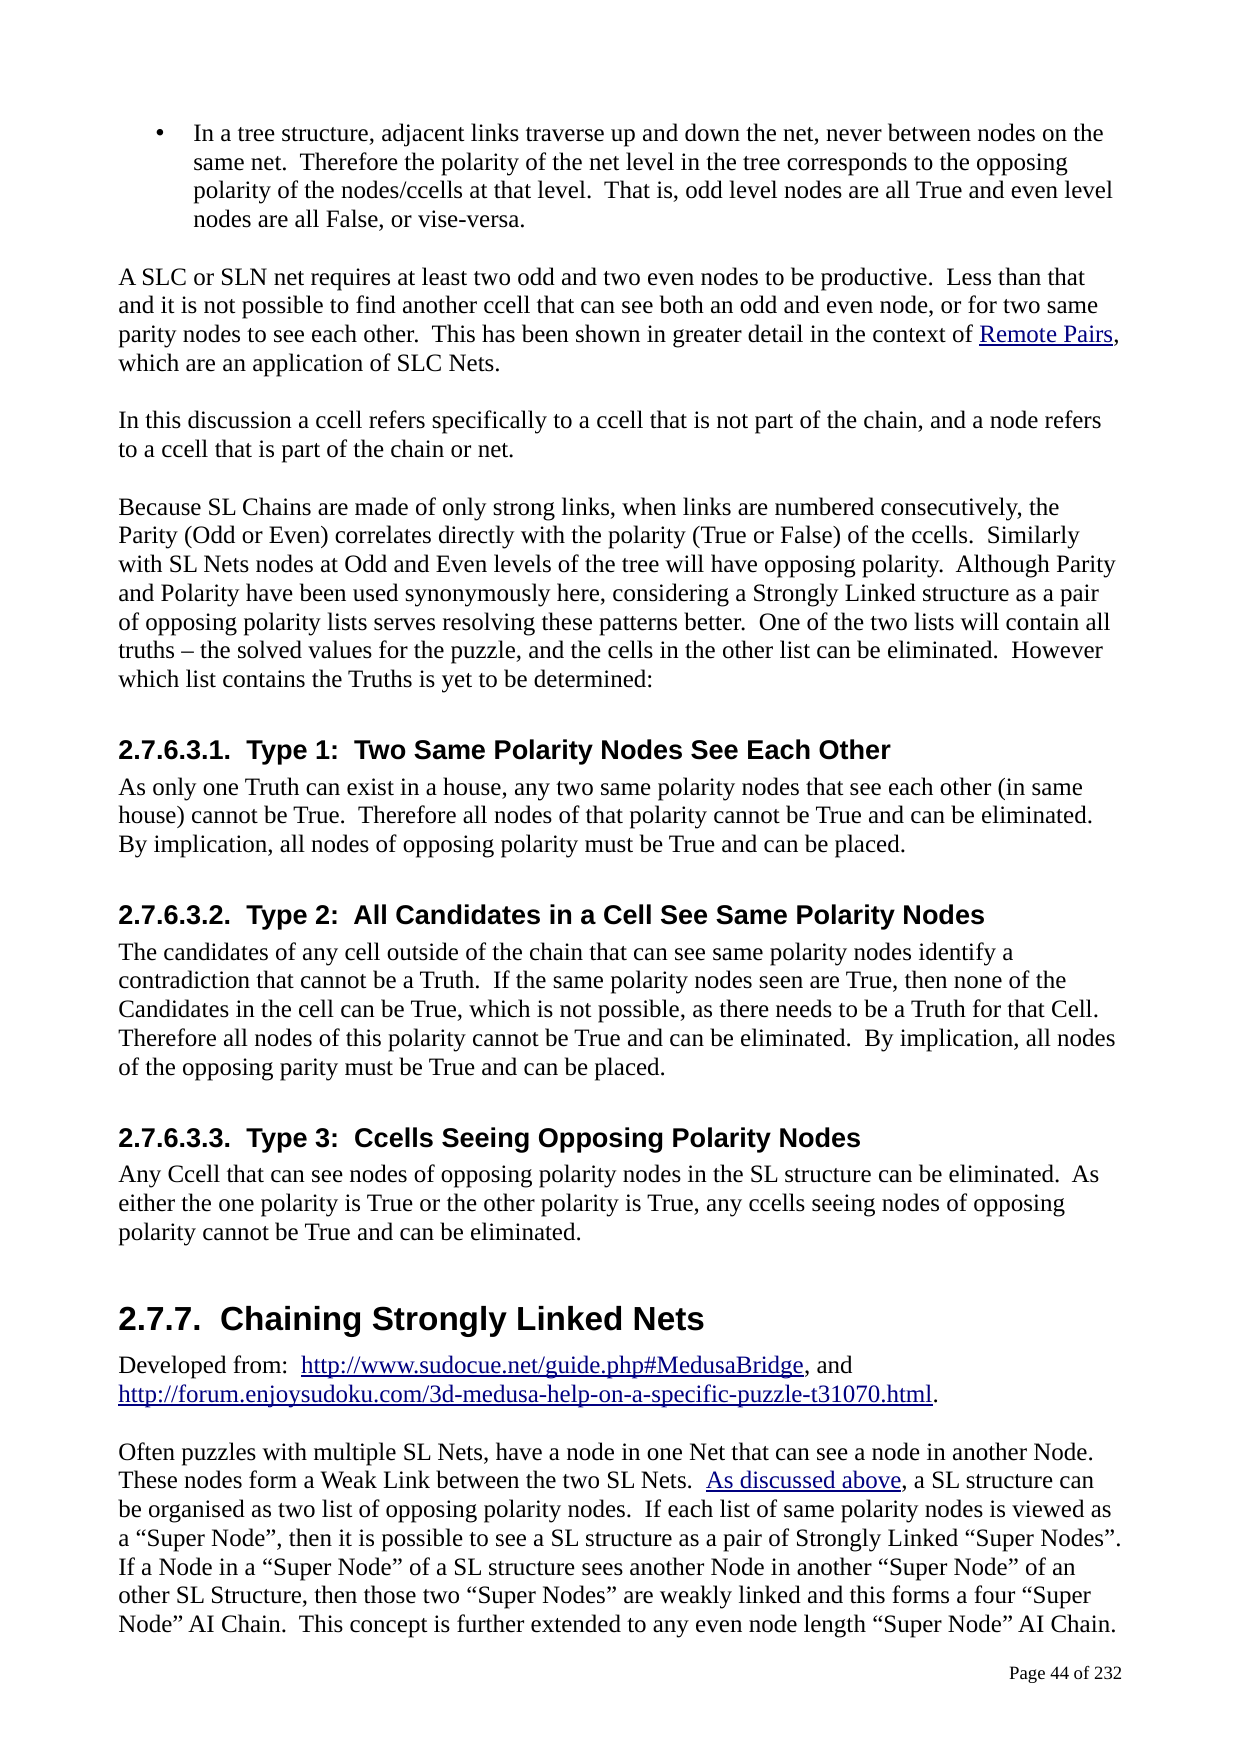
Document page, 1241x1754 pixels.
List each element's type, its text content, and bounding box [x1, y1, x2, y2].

text Any Ccell that can see nodes of opposing polarity nodes in the SL structure can be eliminated. As either the one polarity is True or the other polarity is True, any ccells seeing nodes of opposing polarity cannot be True and can be eliminated. [118, 1159, 1122, 1246]
text As only one Truth can exist in a house, any two same polarity nodes that see each other (in same house) cannot be True. Therefore all nodes of that polarity cannot be True and can be eliminated. By implication, all nodes of opposing polarity must be True and can be placed. [118, 772, 1122, 858]
list In a tree structure, adjacent links traverse up and down the net, never between nodes on the same net. Therefore the polarity of the net level in the tree corresponds to the opposing polarity of the nodes/ccells at that level. That is, odd level nodes are all True and even level nodes are all False, or vise-versa. [156, 118, 1122, 233]
text The candidates of any cell outside of the chain that can see same polarity nodes identify a contradiction that cannot be a Truth. If the same polarity nodes seen are True, then none of the Candidates in the cell can be True, which is not possible, as there needs to be a Truth for that Cell. Therefore all nodes of this polarity cannot be True and can be eliminated. By implication, all nodes of the opposing parity must be True and can be placed. [118, 937, 1122, 1081]
text Because SL Chains are made of only strong links, when links are numbered consecutively, the Parity (Odd or Even) correlates directly with the polarity (True or False) of the ccells. Similarly with SL Nets nodes at Odd and Even levels of the tree will have opposing polarity. Although Parity and Polarity have been used synonymously here, considering a Strongly Linked structure as a pair of opposing polarity lists serves resolving these patterns better. One of the two lists will contain all truths – the solved values for the puzzle, and the cells in the other list can be eliminated. However which list contains the Truths is yet to be determined: [118, 492, 1122, 693]
text Developed from: http://www.sudocue.net/guide.php#MedusaBridge, and http://forum.enjoysudoku.com/3d-medusa-help-on-a-specific-puzzle-t31070.html. [118, 1350, 1122, 1408]
subtitle Type 2: All Candidates in a Cell See Same Polarity Nodes [118, 899, 1122, 931]
text In this discussion a ccell refers specifically to a ccell that is not part of the chain, and a node refers to a ccell that is part of the chain or net. [118, 406, 1122, 463]
text Often puzzles with multiple SL Nets, have a node in one Net that can see a node in another Node. These nodes form a Weak Link between the two SL Nets. As discussed above, a SL structure can be organised as two list of opposing polarity nodes. If each list of same polarity nodes is viewed as a “Super Node”, then it is possible to see a SL structure as a pair of Strongly Linked “Super Nodes”. If a Node in a “Super Node” of a SL structure sees another Node in another “Super Node” of an other SL Structure, then those two “Super Nodes” are weakly linked and this forms a four “Super Node” AI Chain. This concept is further extended to any even node length “Super Node” AI Chain. [118, 1437, 1122, 1638]
subtitle Type 3: Ccells Seeing Opposing Polarity Nodes [118, 1122, 1122, 1153]
subtitle Type 1: Two Same Polarity Nodes See Each Other [118, 734, 1122, 766]
text A SLC or SLN net requires at least two odd and two even nodes to be productive. Less than that and it is not possible to find another ccell that can see both an odd and even node, or for two same parity nodes to see each other. This has been shown in greater detail in the context of Remote Pairs, which are an application of SLC Nets. [118, 262, 1122, 377]
subtitle Chaining Strongly Linked Nets [118, 1299, 1122, 1338]
